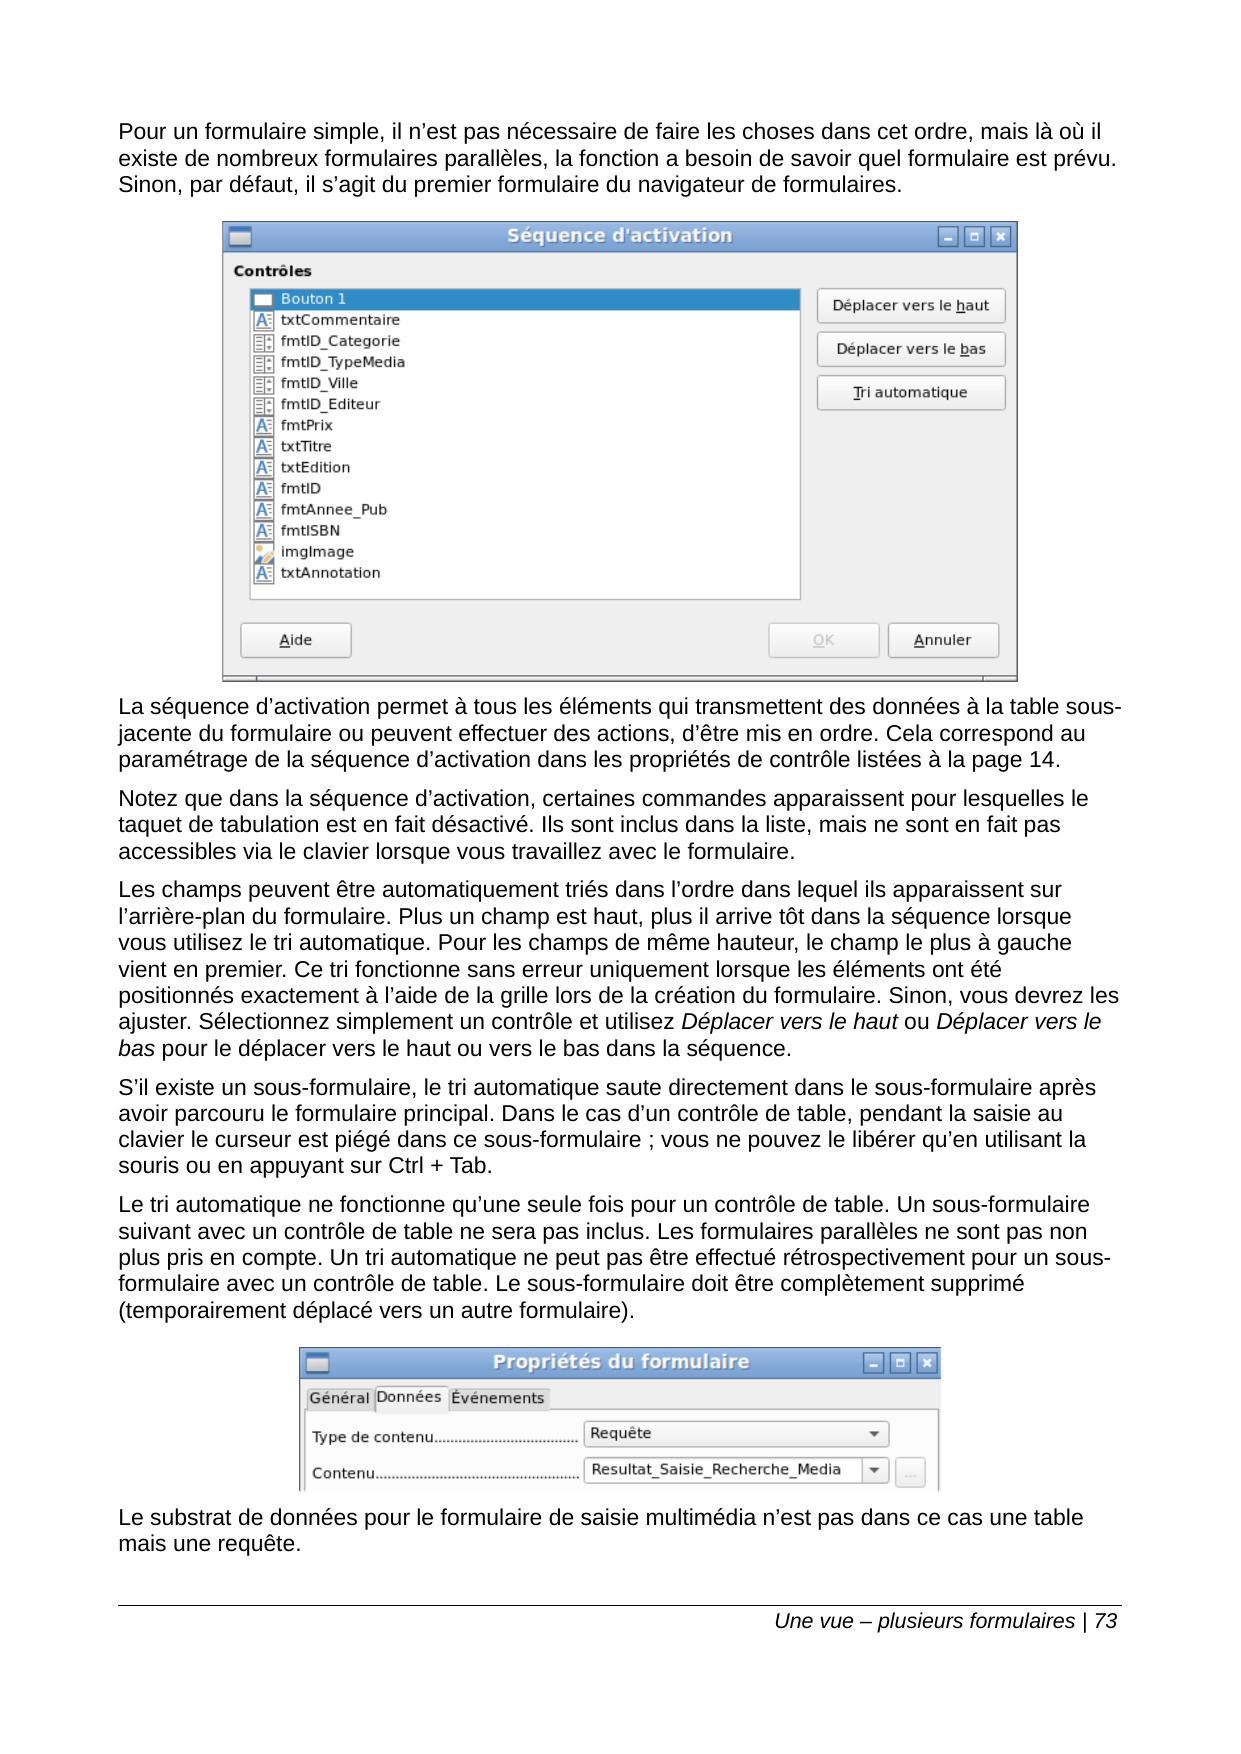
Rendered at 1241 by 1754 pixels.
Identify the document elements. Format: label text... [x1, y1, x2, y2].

text Pour un formulaire simple, il n’est pas nécessaire de faire les choses dans cet ordre, mais là où il existe de nombreux formulaires parallèles, la fonction a besoin de savoir quel formulaire est prévu. Sinon, par défaut, il s’agit du premier formulaire du navigateur de formulaires. [118, 118, 1122, 197]
text Le substrat de données pour le formulaire de saisie multimédia n’est pas dans ce cas une table mais une requête. [118, 1504, 1122, 1557]
text Le tri automatique ne fonctionne qu’une seule fois pour un contrôle de table. Un sous-formulaire suivant avec un contrôle de table ne sera pas inclus. Les formulaires parallèles ne sont pas non plus pris en compte. Un tri automatique ne peut pas être effectué rétrospectivement pour un sous-formulaire avec un contrôle de table. Le sous-formulaire doit être complètement supprimé (temporairement déplacé vers un autre formulaire). [118, 1191, 1122, 1323]
text Notez que dans la séquence d’activation, certaines commandes apparaissent pour lesquelles le taquet de tabulation est en fait désactivé. Ils sont inclus dans la liste, mais ne sont en fait pas accessibles via le clavier lorsque vous travaillez avec le formulaire. [118, 785, 1122, 864]
text S’il existe un sous-formulaire, le tri automatique saute directement dans le sous-formulaire après avoir parcouru le formulaire principal. Dans le cas d’un contrôle de table, pendant la saisie au clavier le curseur est piégé dans ce sous-formulaire ; vous ne pouvez le libérer qu’en utilisant la souris ou en appuyant sur Ctrl + Tab. [118, 1073, 1122, 1179]
text La séquence d’activation permet à tous les éléments qui transmettent des données à la table sous-jacente du formulaire ou peuvent effectuer des actions, d’être mis en ordre. Cela correspond au paramétrage de la séquence d’activation dans les propriétés de contrôle listées à la page 14. [118, 693, 1122, 772]
text Les champs peuvent être automatiquement triés dans l’ordre dans lequel ils apparaissent sur l’arrière-plan du formulaire. Plus un champ est haut, plus il arrive tôt dans la séquence lorsque vous utilisez le tri automatique. Pour les champs de même hauteur, le champ le plus à gauche vient en premier. Ce tri fonctionne sans erreur uniquement lorsque les éléments ont été positionnés exactement à l’aide de la grille lors de la création du formulaire. Sinon, vous devrez les ajuster. Sélectionnez simplement un contrôle et utilisez Déplacer vers le haut ou Déplacer vers le bas pour le déplacer vers le haut ou vers le bas dans la séquence. [118, 876, 1122, 1061]
picture [222, 221, 1018, 682]
